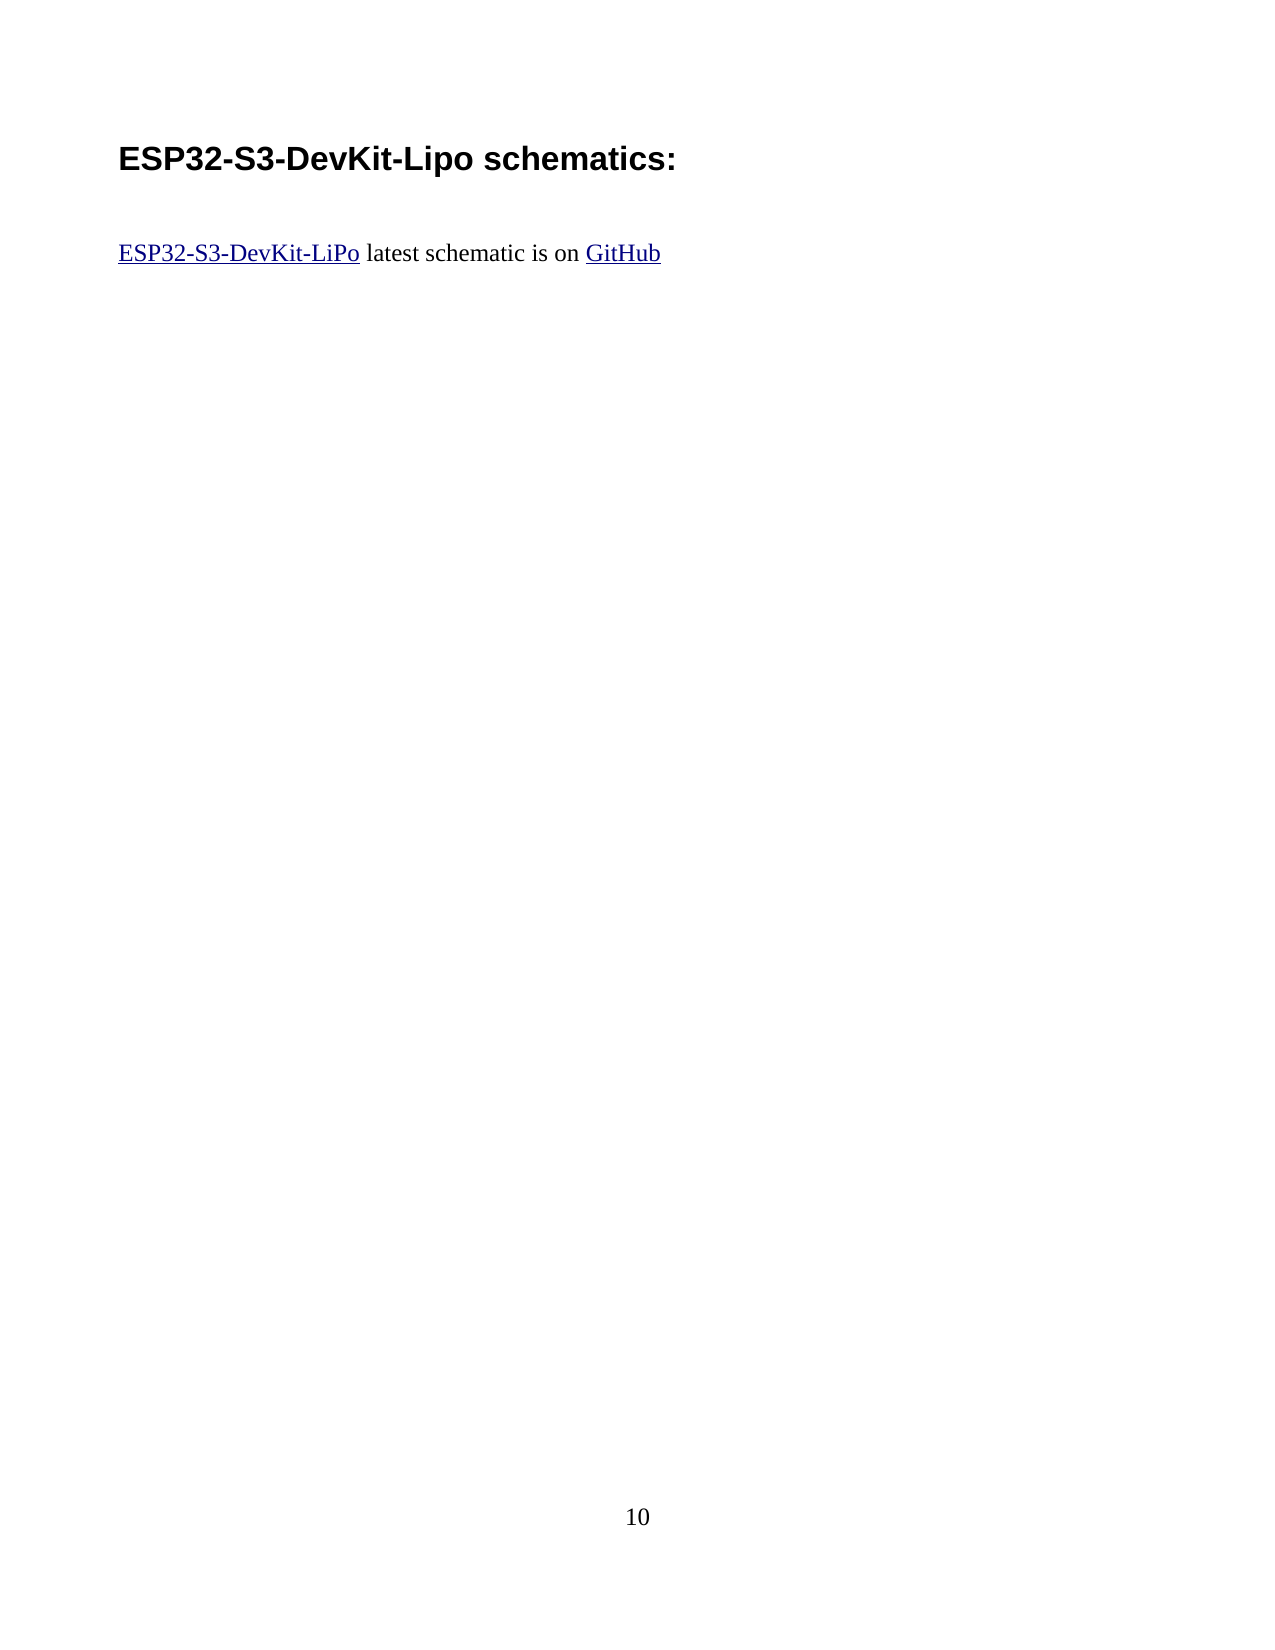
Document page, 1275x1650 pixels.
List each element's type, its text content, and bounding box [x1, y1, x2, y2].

text ESP32-S3-DevKit-LiPo latest schematic is on GitHub [118, 238, 1157, 266]
subtitle ESP32-S3-DevKit-Lipo schematics: [118, 139, 1157, 178]
